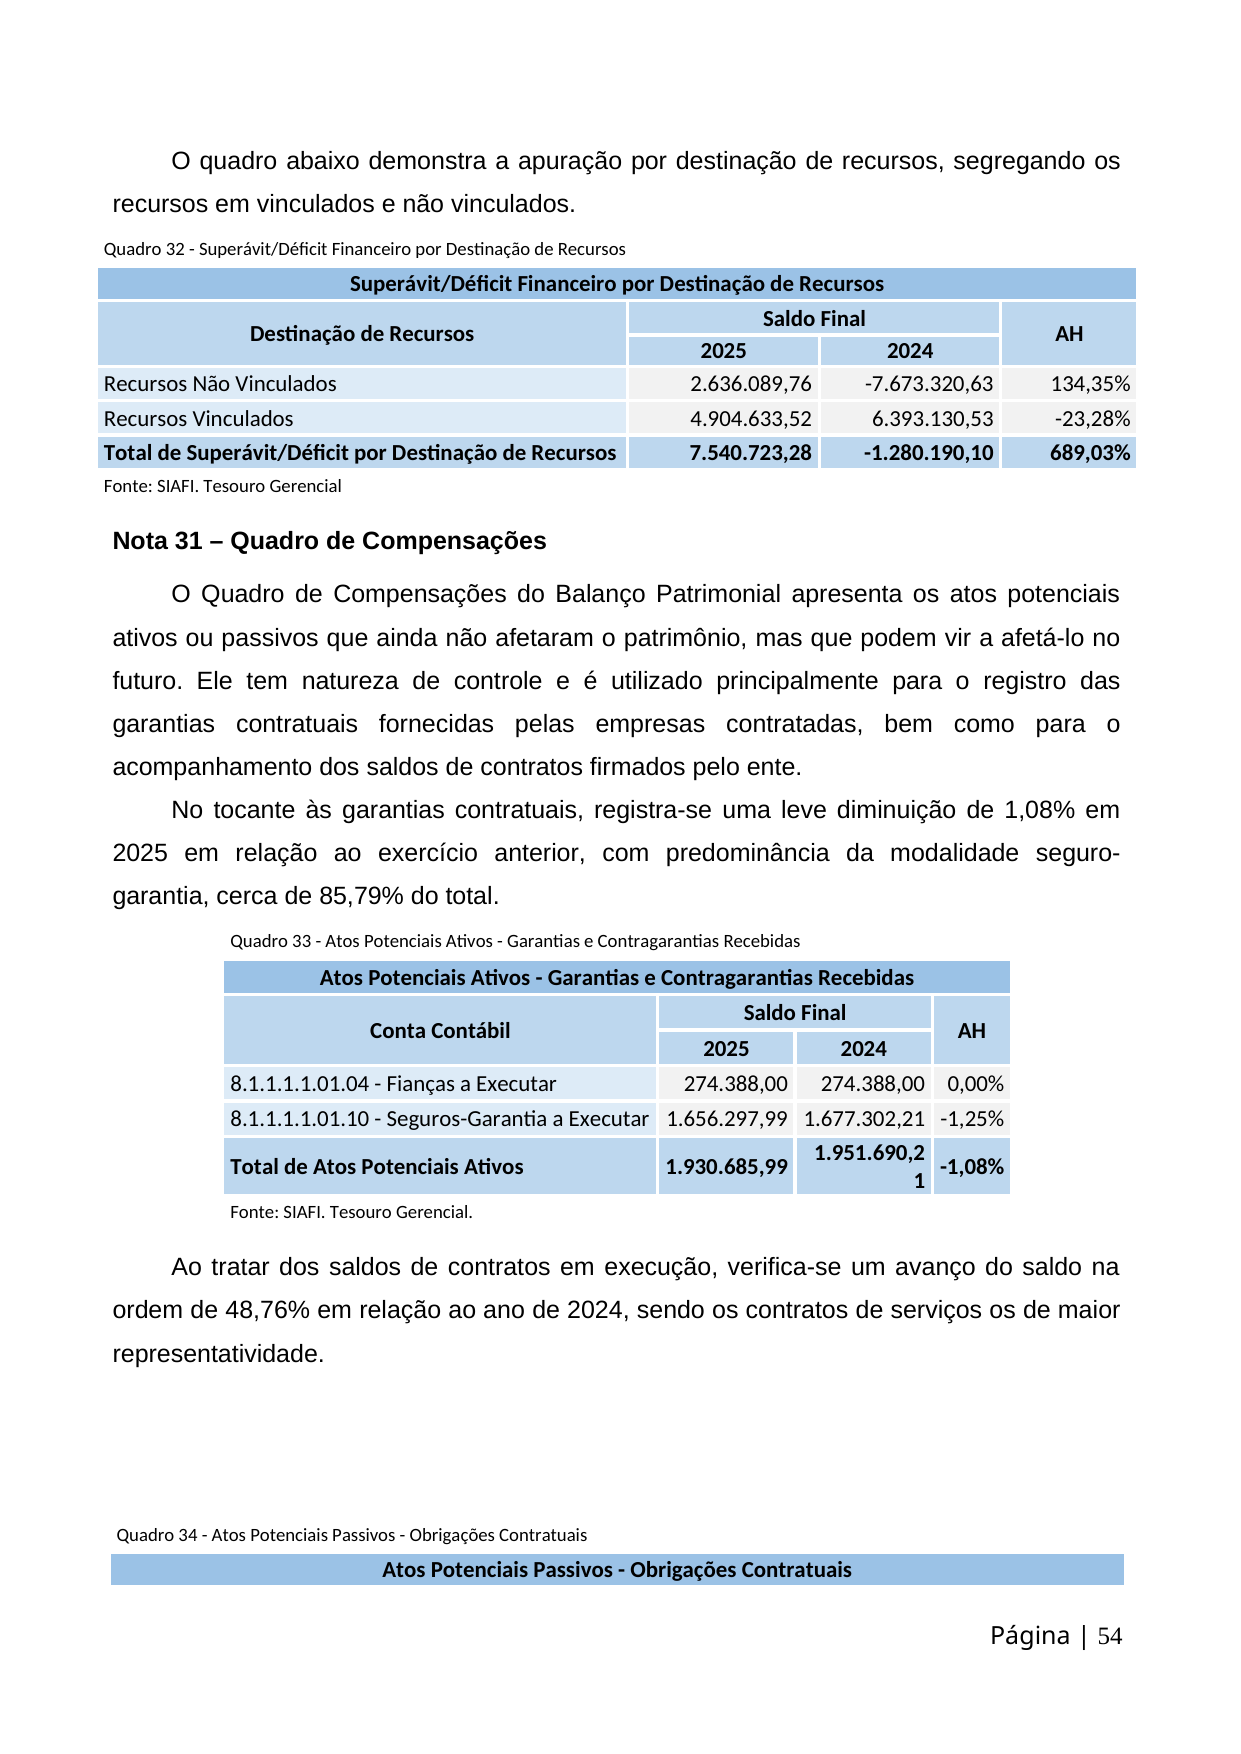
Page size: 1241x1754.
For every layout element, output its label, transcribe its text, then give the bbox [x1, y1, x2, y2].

table_cell [628, 471, 819, 501]
table_header Quadro 32 - Superávit/Déficit Financeiro por Destinação de Recursos [96, 232, 1001, 265]
table_cell -7.673.320,63 [821, 368, 999, 399]
table_cell 8.1.1.1.1.01.10 - Seguros-Garantia a Executar [224, 1103, 656, 1135]
table_header Quadro 33 - Atos Potenciais Ativos - Garantias e Contragarantias Recebidas [223, 924, 1011, 958]
table_header [1001, 232, 1138, 265]
table_cell 7.540.723,28 [629, 437, 818, 468]
text O Quadro de Compensações do Balanço Patrimonial apresenta os atos potenciais ativos ou passivos que ainda não afetaram o patrimônio, mas que podem vir a afetá-lo no futuro. Ele tem natureza de controle e é utilizado principalmente para o registro das garantias contratuais fornecidas pelas empresas contratadas, bem como para o acompanhamento dos saldos de contratos firmados pelo ente. [112, 579, 1122, 781]
table_cell 0,00% [934, 1067, 1010, 1099]
table_cell 2.636.089,76 [629, 368, 818, 399]
table_cell Total de Atos Potenciais Ativos [224, 1138, 656, 1194]
table_cell Fonte: SIAFI. Tesouro Gerencial [96, 471, 628, 501]
table_cell 134,35% [1002, 368, 1136, 399]
table_cell Saldo Final [659, 996, 931, 1028]
table_cell Fonte: SIAFI. Tesouro Gerencial. [223, 1197, 658, 1227]
table_cell AH [1002, 302, 1136, 365]
table_cell 1.930.685,99 [659, 1138, 793, 1194]
table_cell Superávit/Déficit Financeiro por Destinação de Recursos [98, 268, 1136, 299]
table_cell 274.388,00 [659, 1067, 793, 1099]
table_cell Conta Contábil [224, 996, 656, 1064]
table_header [988, 1518, 1125, 1551]
table_cell 2024 [797, 1032, 931, 1064]
text No tocante às garantias contratuais, registra-se uma leve diminuição de 1,08% em 2025 em relação ao exercício anterior, com predominância da modalidade seguro-garantia, cerca de 85,79% do total. [112, 795, 1122, 910]
table_cell Destinação de Recursos [98, 302, 626, 365]
table_cell 2025 [629, 337, 818, 365]
table_cell 8.1.1.1.1.01.04 - Fianças a Executar [224, 1067, 656, 1099]
table_cell [658, 1197, 795, 1227]
table_cell Recursos Vinculados [98, 402, 626, 433]
table_cell -1,08% [934, 1138, 1010, 1194]
table_cell [819, 471, 1001, 501]
table_cell [932, 1197, 1011, 1227]
table_cell 689,03% [1002, 437, 1136, 468]
table_cell Saldo Final [629, 302, 999, 333]
table_cell 1.677.302,21 [797, 1103, 931, 1135]
table_cell Atos Potenciais Ativos - Garantias e Contragarantias Recebidas [224, 961, 1010, 993]
table_cell -1,25% [934, 1103, 1010, 1135]
table_cell 2025 [659, 1032, 793, 1064]
table_cell 1.951.690,21 [797, 1138, 931, 1194]
table_cell -23,28% [1002, 402, 1136, 433]
table_cell 6.393.130,53 [821, 402, 999, 433]
table_cell 4.904.633,52 [629, 402, 818, 433]
table_cell 1.656.297,99 [659, 1103, 793, 1135]
table_cell AH [934, 996, 1010, 1064]
table_header Quadro 34 - Atos Potenciais Passivos - Obrigações Contratuais [109, 1518, 988, 1551]
subtitle Nota 31 – Quadro de Compensações [112, 526, 1122, 554]
text Ao tratar dos saldos de contratos em execução, verifica-se um avanço do saldo na ordem de 48,76% em relação ao ano de 2024, sendo os contratos de serviços os de maior representatividade. [112, 1252, 1122, 1367]
table_cell -1.280.190,10 [821, 437, 999, 468]
table_cell Total de Superávit/Déficit por Destinação de Recursos [98, 437, 626, 468]
table_cell 274.388,00 [797, 1067, 931, 1099]
table_cell [1001, 471, 1138, 501]
table_cell 2024 [821, 337, 999, 365]
table_cell Recursos Não Vinculados [98, 368, 626, 399]
table_cell Atos Potenciais Passivos - Obrigações Contratuais [111, 1554, 1124, 1585]
text O quadro abaixo demonstra a apuração por destinação de recursos, segregando os recursos em vinculados e não vinculados. [112, 146, 1122, 218]
table_cell [795, 1197, 932, 1227]
